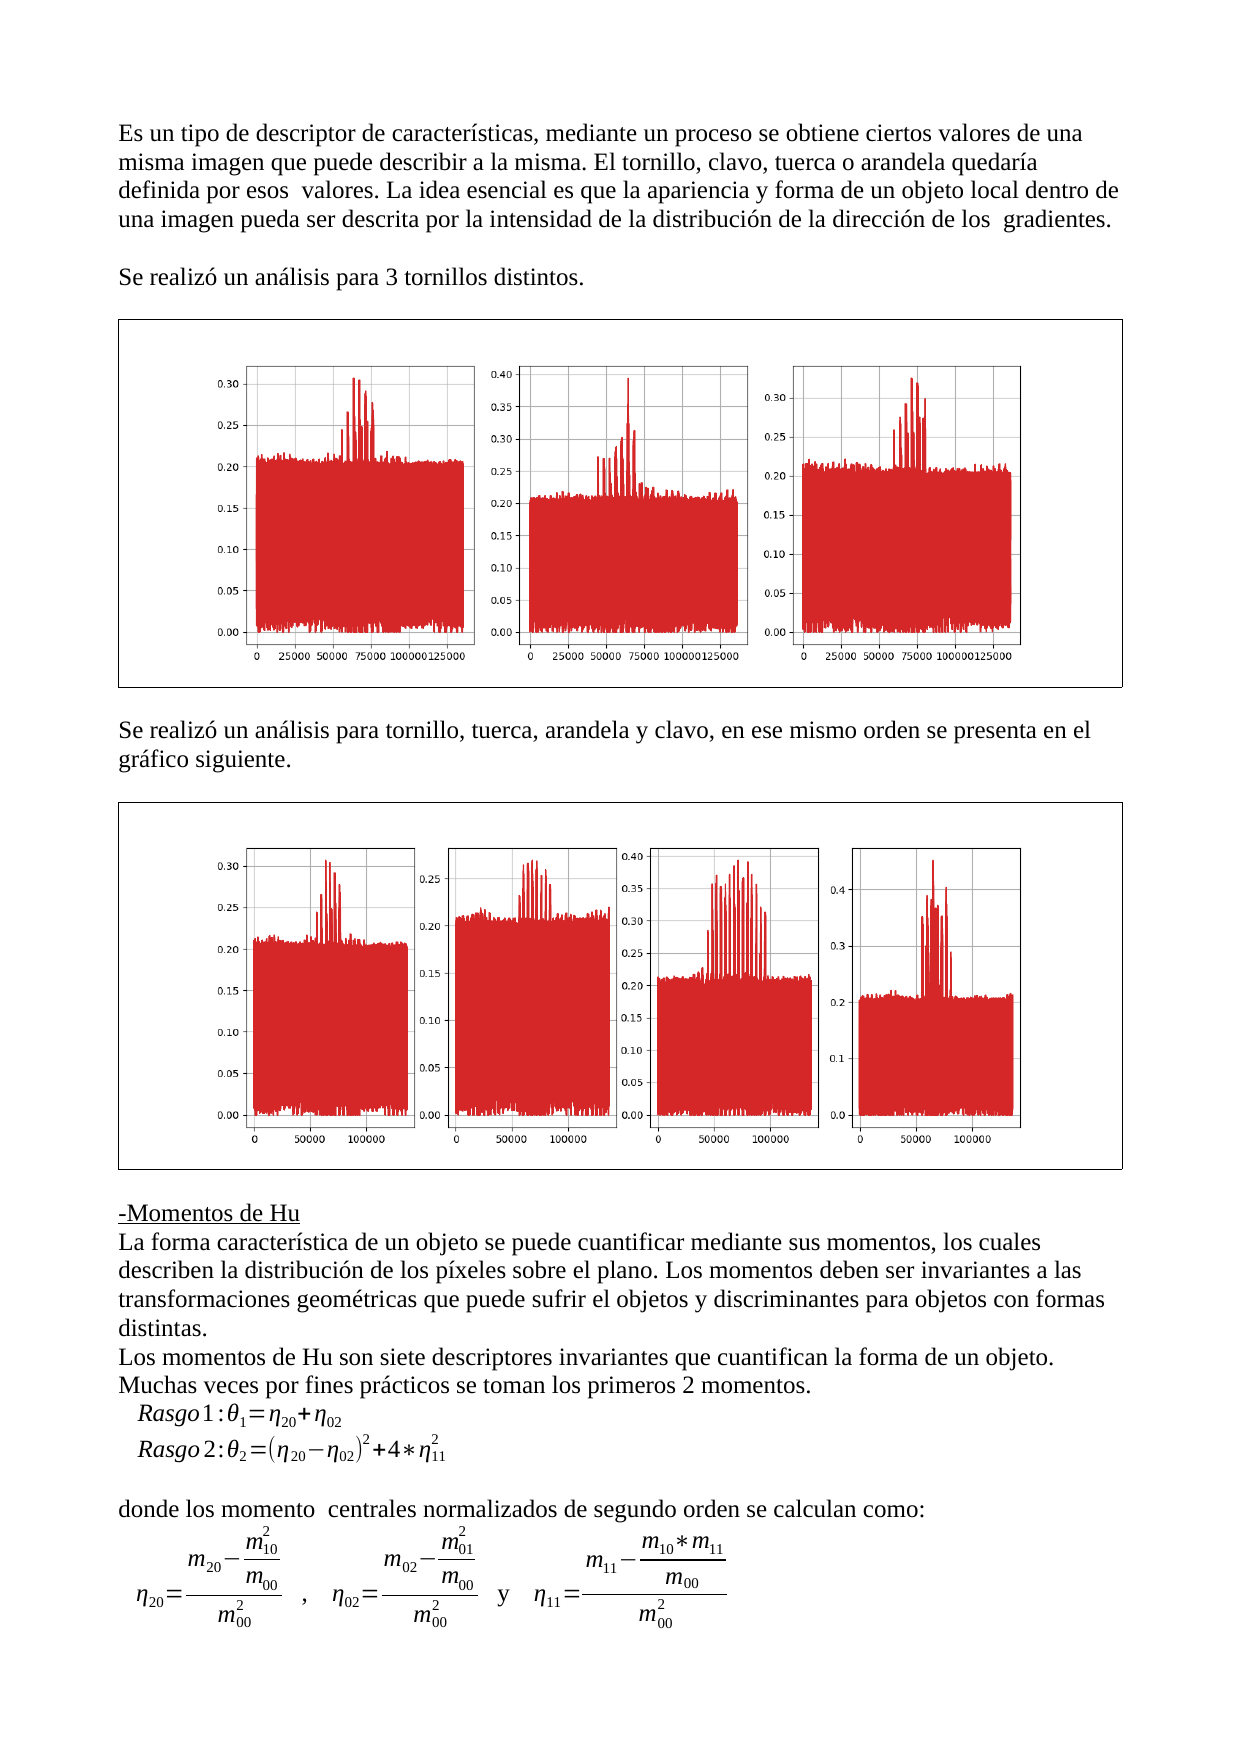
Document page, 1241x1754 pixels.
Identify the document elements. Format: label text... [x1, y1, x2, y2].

text La forma característica de un objeto se puede cuantificar mediante sus momentos, los cuales describen la distribución de los píxeles sobre el plano. Los momentos deben ser invariantes a las transformaciones geométricas que puede sufrir el objetos y discriminantes para objetos con formas distintas. [118, 1227, 1122, 1342]
text -Momentos de Hu [118, 1198, 1122, 1227]
text Se realizó un análisis para 3 tornillos distintos. [118, 262, 1122, 291]
text donde los momento centrales normalizados de segundo orden se calculan como: [118, 1494, 1122, 1523]
text Es un tipo de descriptor de características, mediante un proceso se obtiene ciertos valores de una misma imagen que puede describir a la misma. El tornillo, clavo, tuerca o arandela quedaría definida por esos valores. La idea esencial es que la apariencia y forma de un objeto local dentro de una imagen pueda ser descrita por la intensidad de la distribución de la dirección de los gradientes. [118, 118, 1122, 233]
picture [121, 322, 1119, 684]
text Los momentos de Hu son siete descriptores invariantes que cuantifican la forma de un objeto. Muchas veces por fines prácticos se toman los primeros 2 momentos. [118, 1342, 1122, 1399]
text , y [118, 1523, 1122, 1631]
text Se realizó un análisis para tornillo, tuerca, arandela y clavo, en ese mismo orden se presenta en el gráfico siguiente. [118, 716, 1122, 773]
picture [121, 804, 1119, 1167]
